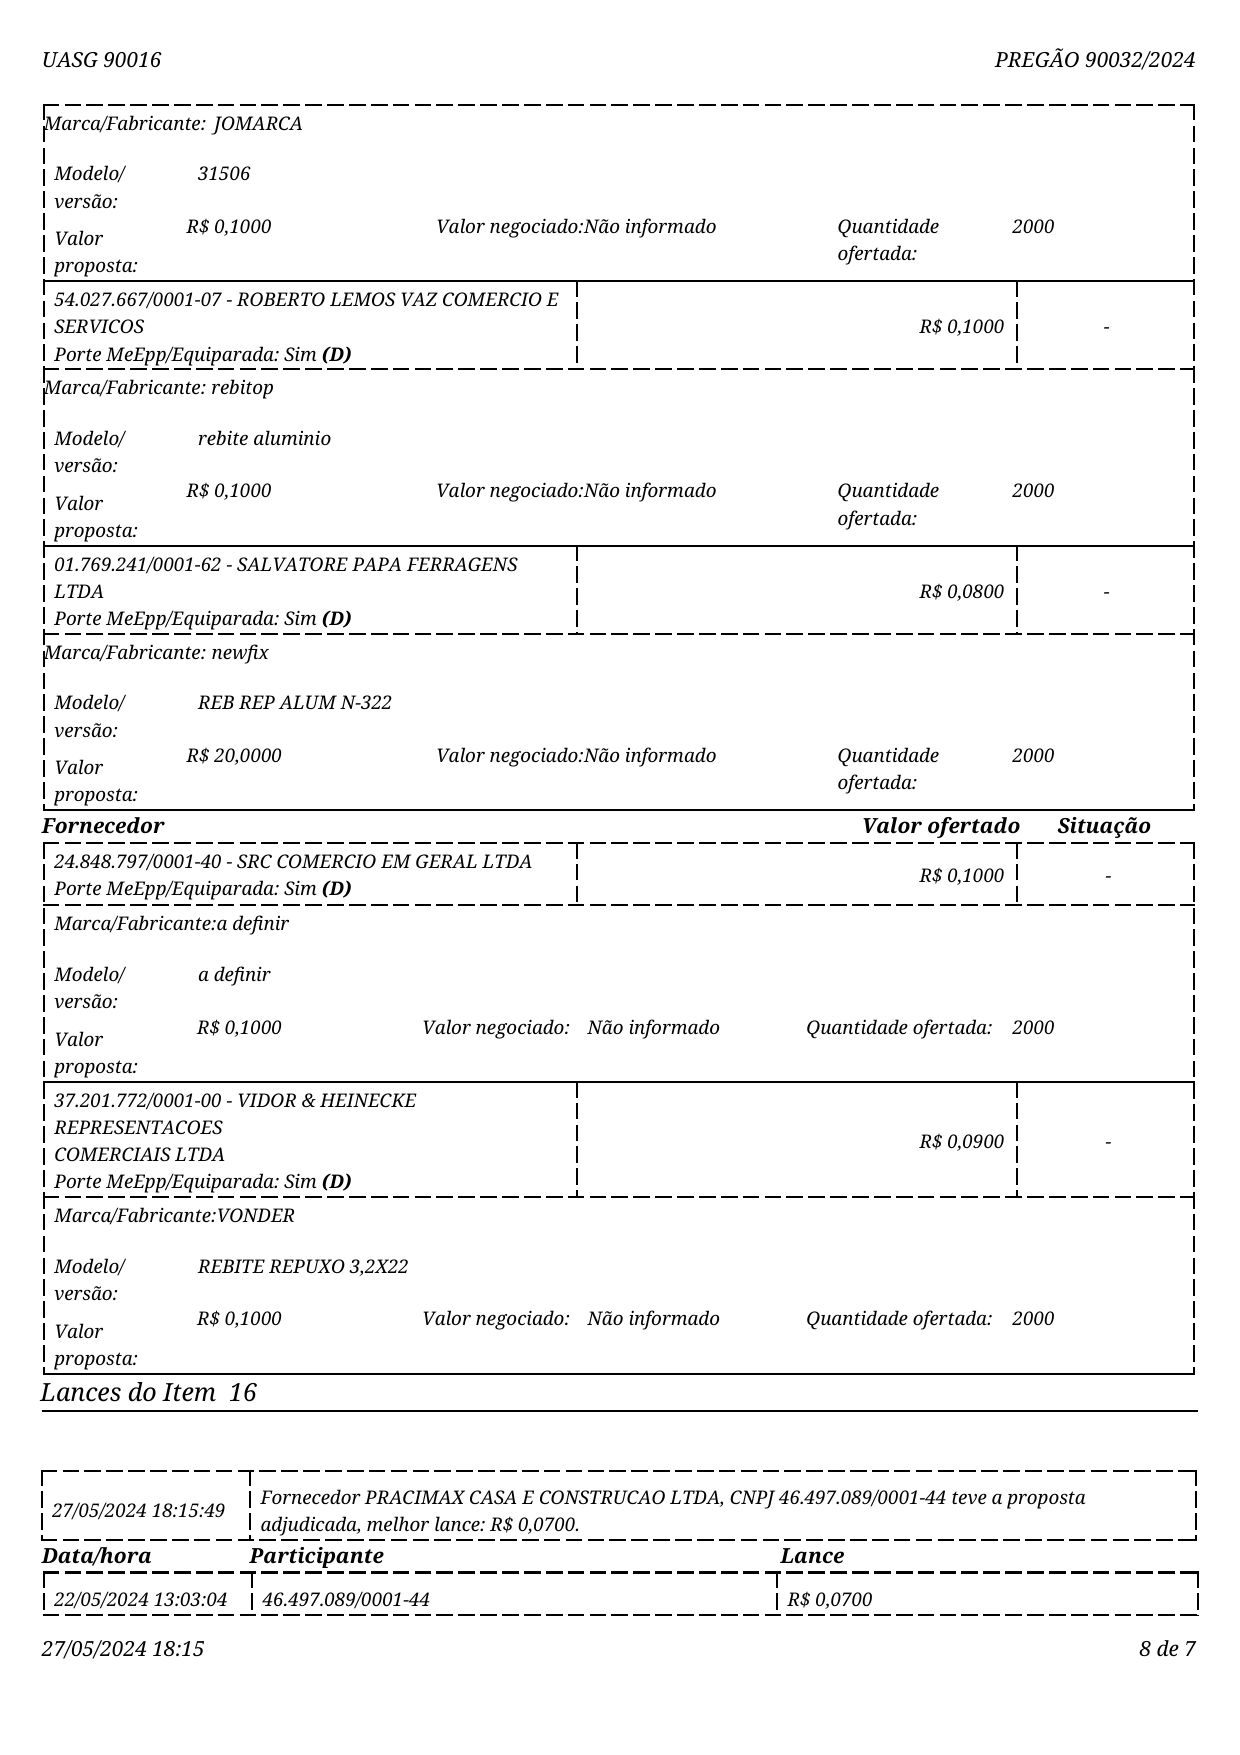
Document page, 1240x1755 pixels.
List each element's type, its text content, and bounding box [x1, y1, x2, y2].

table_cell [577, 547, 837, 633]
table_cell Marca/Fabricante: a definir [44, 904, 577, 957]
table_cell [838, 368, 1194, 421]
table_cell [1017, 1083, 1068, 1196]
table_header 46.497.089/0001-44 [252, 1571, 777, 1614]
table_cell [1068, 904, 1194, 957]
table_cell 2000 [1002, 207, 1194, 280]
table_cell R$ 0,1000 Valor negociado: Não informado [186, 472, 837, 544]
table_cell - [1017, 282, 1194, 368]
table_cell 01.769.241/0001-62 - SALVATORE PAPA FERRAGENS LTDA Porte MeEpp/Equiparada: Sim (D) [44, 547, 577, 633]
table_cell Marca/Fabricante: rebitop [44, 368, 837, 421]
table_cell 2000 [1002, 736, 1194, 809]
table_cell [577, 1249, 787, 1299]
table_header Fornecedor PRACIMAX CASA E CONSTRUCAO LTDA, CNPJ 46.497.089/0001-44 teve a proposta adjudicada, melhor lance: R$ 0,0700. [250, 1470, 1196, 1539]
table_cell Modelo/versão: Valor proposta: [44, 421, 186, 544]
table_cell [838, 633, 1194, 685]
table_header 27/05/2024 18:15:49 [42, 1470, 250, 1539]
table_cell R$ 0,1000 Valor negociado: Não informado [186, 207, 837, 280]
table_cell [838, 156, 1194, 207]
text Data/hora Participante Lance [42, 1541, 1198, 1569]
table_cell R$ 0,0800 [838, 547, 1017, 633]
table_cell [1068, 1300, 1194, 1372]
table_cell [788, 1249, 1068, 1299]
table_cell REB REP ALUM N-322 [186, 685, 837, 736]
table_cell rebite aluminio [186, 421, 837, 472]
table_header 22/05/2024 13:03:04 [44, 1571, 252, 1614]
table_cell 54.027.667/0001-07 - ROBERTO LEMOS VAZ COMERCIO E SERVICOS Porte MeEpp/Equiparada: Sim (D) [44, 282, 577, 368]
table_cell [788, 904, 1068, 957]
table_cell Quantidade ofertada: [838, 736, 1002, 809]
table_cell [1068, 957, 1194, 1008]
table_cell R$ 0,1000 [838, 282, 1017, 368]
table_cell - [1017, 547, 1194, 633]
table_cell R$ 0,1000 Valor negociado: [186, 1300, 577, 1372]
table_cell - [1068, 1083, 1194, 1196]
table_cell 37.201.772/0001-00 - VIDOR & HEINECKE REPRESENTACOES COMERCIAIS LTDA Porte MeEpp/Equiparada: Sim (D) [44, 1083, 577, 1196]
table_cell Modelo/versão: Valor proposta: [44, 1249, 186, 1372]
table_cell Quantidade ofertada: [788, 1300, 1002, 1372]
table_cell Marca/Fabricante: JOMARCA [44, 104, 837, 156]
table_cell [577, 957, 787, 1008]
table_header R$ 0,1000 [788, 842, 1017, 904]
table_cell [788, 957, 1068, 1008]
table_cell Marca/Fabricante: newfix [44, 633, 837, 685]
table_cell R$ 0,1000 Valor negociado: [186, 1008, 577, 1081]
table_cell [1068, 1196, 1194, 1249]
table_header [1017, 842, 1068, 904]
table_cell [1068, 1008, 1194, 1081]
table_header - [1068, 842, 1194, 904]
table_cell Modelo/versão: Valor proposta: [44, 957, 186, 1081]
table_cell [577, 904, 787, 957]
table_cell R$ 0,0900 [788, 1083, 1017, 1196]
table_cell Quantidade ofertada: [788, 1008, 1002, 1081]
table_cell [577, 1196, 787, 1249]
table_cell 2000 [1002, 1008, 1068, 1081]
table_header R$ 0,0700 [777, 1571, 1198, 1614]
table_cell 2000 [1002, 1300, 1068, 1372]
text Fornecedor Valor ofertado Situação [42, 811, 1198, 839]
table_cell REBITE REPUXO 3,2X22 [186, 1249, 577, 1299]
table_cell 2000 [1002, 472, 1194, 544]
text Lances do Item 16 [40, 1374, 1198, 1409]
table_header [577, 842, 787, 904]
table_cell [577, 282, 837, 368]
table_cell [838, 685, 1194, 736]
table_header 24.848.797/0001-40 - SRC COMERCIO EM GERAL LTDA Porte MeEpp/Equiparada: Sim (D) [44, 842, 577, 904]
table_cell 31506 [186, 156, 837, 207]
table_cell Quantidade ofertada: [838, 207, 1002, 280]
table_cell Não informado [577, 1300, 787, 1372]
table_cell Não informado [577, 1008, 787, 1081]
table_cell [788, 1196, 1068, 1249]
table_cell Modelo/versão: Valor proposta: [44, 156, 186, 280]
table_cell [838, 421, 1194, 472]
table_cell R$ 20,0000 Valor negociado: Não informado [186, 736, 837, 809]
table_cell [1068, 1249, 1194, 1299]
table_cell Modelo/versão: Valor proposta: [44, 685, 186, 809]
table_cell a definir [186, 957, 577, 1008]
table_cell Quantidade ofertada: [838, 472, 1002, 544]
table_cell [838, 104, 1194, 156]
table_cell [577, 1083, 787, 1196]
table_cell Marca/Fabricante: VONDER [44, 1196, 577, 1249]
